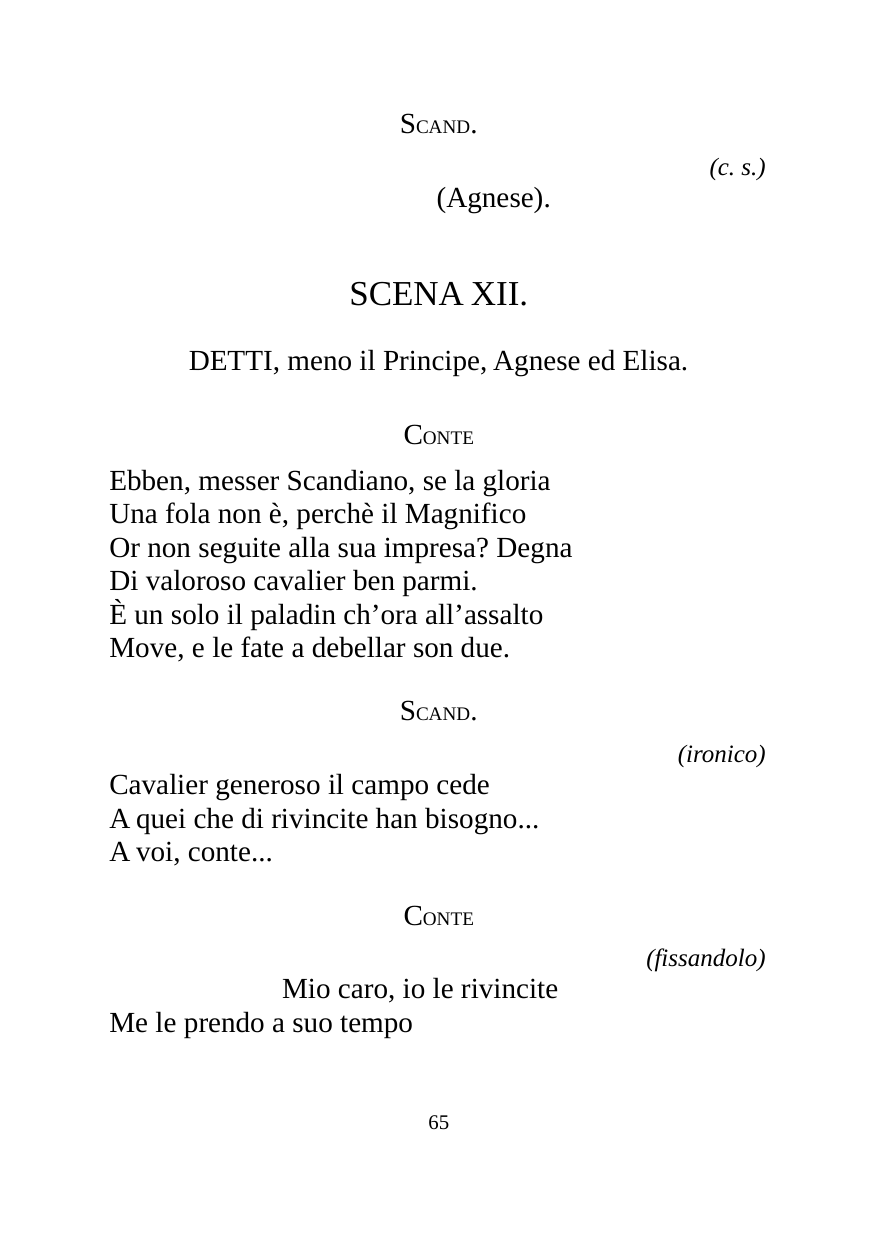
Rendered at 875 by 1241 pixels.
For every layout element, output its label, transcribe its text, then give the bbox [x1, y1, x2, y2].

text Conte [109, 898, 768, 931]
text Cavalier generoso il campo cede [109, 767, 768, 801]
subtitle SCENA XII. [109, 273, 768, 313]
text Mio caro, io le rivincite [282, 972, 768, 1005]
text (c. s.) [404, 152, 768, 180]
text Or non seguite alla sua impresa? Degna [109, 530, 768, 563]
text Conte [109, 417, 768, 451]
text Di valoroso cavalier ben parmi. [109, 563, 768, 597]
text Scand. [109, 106, 768, 140]
text Scand. [109, 693, 768, 727]
text A voi, conte... [109, 834, 768, 868]
text (fissandolo) [404, 943, 768, 972]
text DETTI, meno il Principe, Agnese ed Elisa. [109, 343, 768, 376]
text (Agnese). [436, 180, 768, 214]
text È un solo il paladin ch’ora all’assalto [109, 597, 768, 630]
text Me le prendo a suo tempo [109, 1005, 768, 1039]
text Move, e le fate a debellar son due. [109, 630, 768, 664]
text A quei che di rivincite han bisogno... [109, 801, 768, 834]
text (ironico) [404, 739, 768, 767]
text Ebben, messer Scandiano, se la gloria [109, 463, 768, 496]
text Una fola non è, perchè il Magnifico [109, 496, 768, 530]
